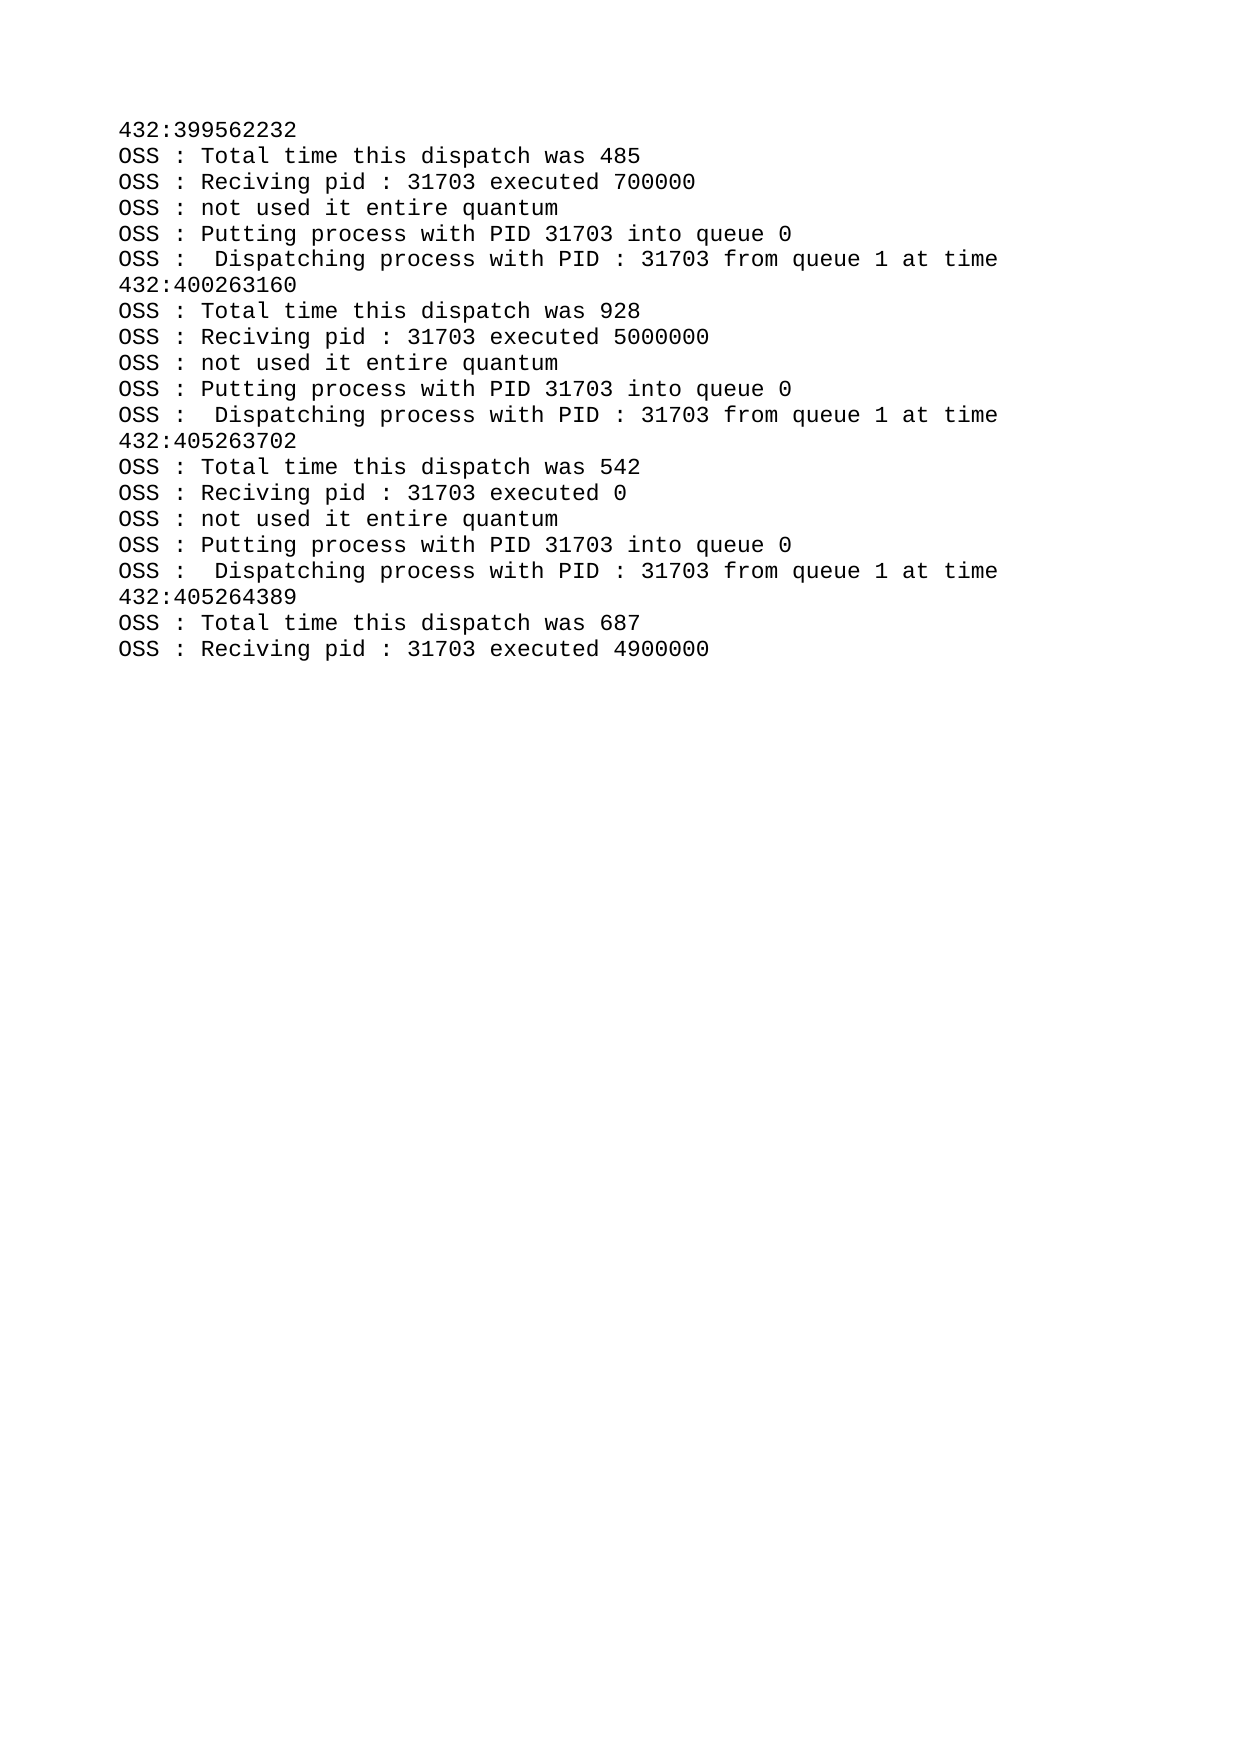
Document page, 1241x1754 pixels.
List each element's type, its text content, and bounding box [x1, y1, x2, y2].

text OSS : Putting process with PID 31703 into queue 0 [118, 222, 1122, 248]
text OSS : Reciving pid : 31703 executed 0 [118, 481, 1122, 507]
text OSS : Total time this dispatch was 485 [118, 144, 1122, 170]
text OSS : Total time this dispatch was 928 [118, 300, 1122, 326]
text 432:399562232 [118, 118, 1122, 144]
text OSS : Reciving pid : 31703 executed 700000 [118, 170, 1122, 196]
text OSS : Putting process with PID 31703 into queue 0 [118, 533, 1122, 559]
text OSS : not used it entire quantum [118, 352, 1122, 377]
text OSS : Dispatching process with PID : 31703 from queue 1 at time 432:405263702 [118, 403, 1122, 455]
text OSS : Reciving pid : 31703 executed 4900000 [118, 637, 1122, 663]
text OSS : Putting process with PID 31703 into queue 0 [118, 377, 1122, 403]
text OSS : Dispatching process with PID : 31703 from queue 1 at time 432:400263160 [118, 248, 1122, 300]
text OSS : not used it entire quantum [118, 507, 1122, 533]
text OSS : Total time this dispatch was 542 [118, 455, 1122, 481]
text OSS : Total time this dispatch was 687 [118, 611, 1122, 637]
text OSS : not used it entire quantum [118, 196, 1122, 222]
text OSS : Dispatching process with PID : 31703 from queue 1 at time 432:405264389 [118, 559, 1122, 611]
text OSS : Reciving pid : 31703 executed 5000000 [118, 326, 1122, 352]
